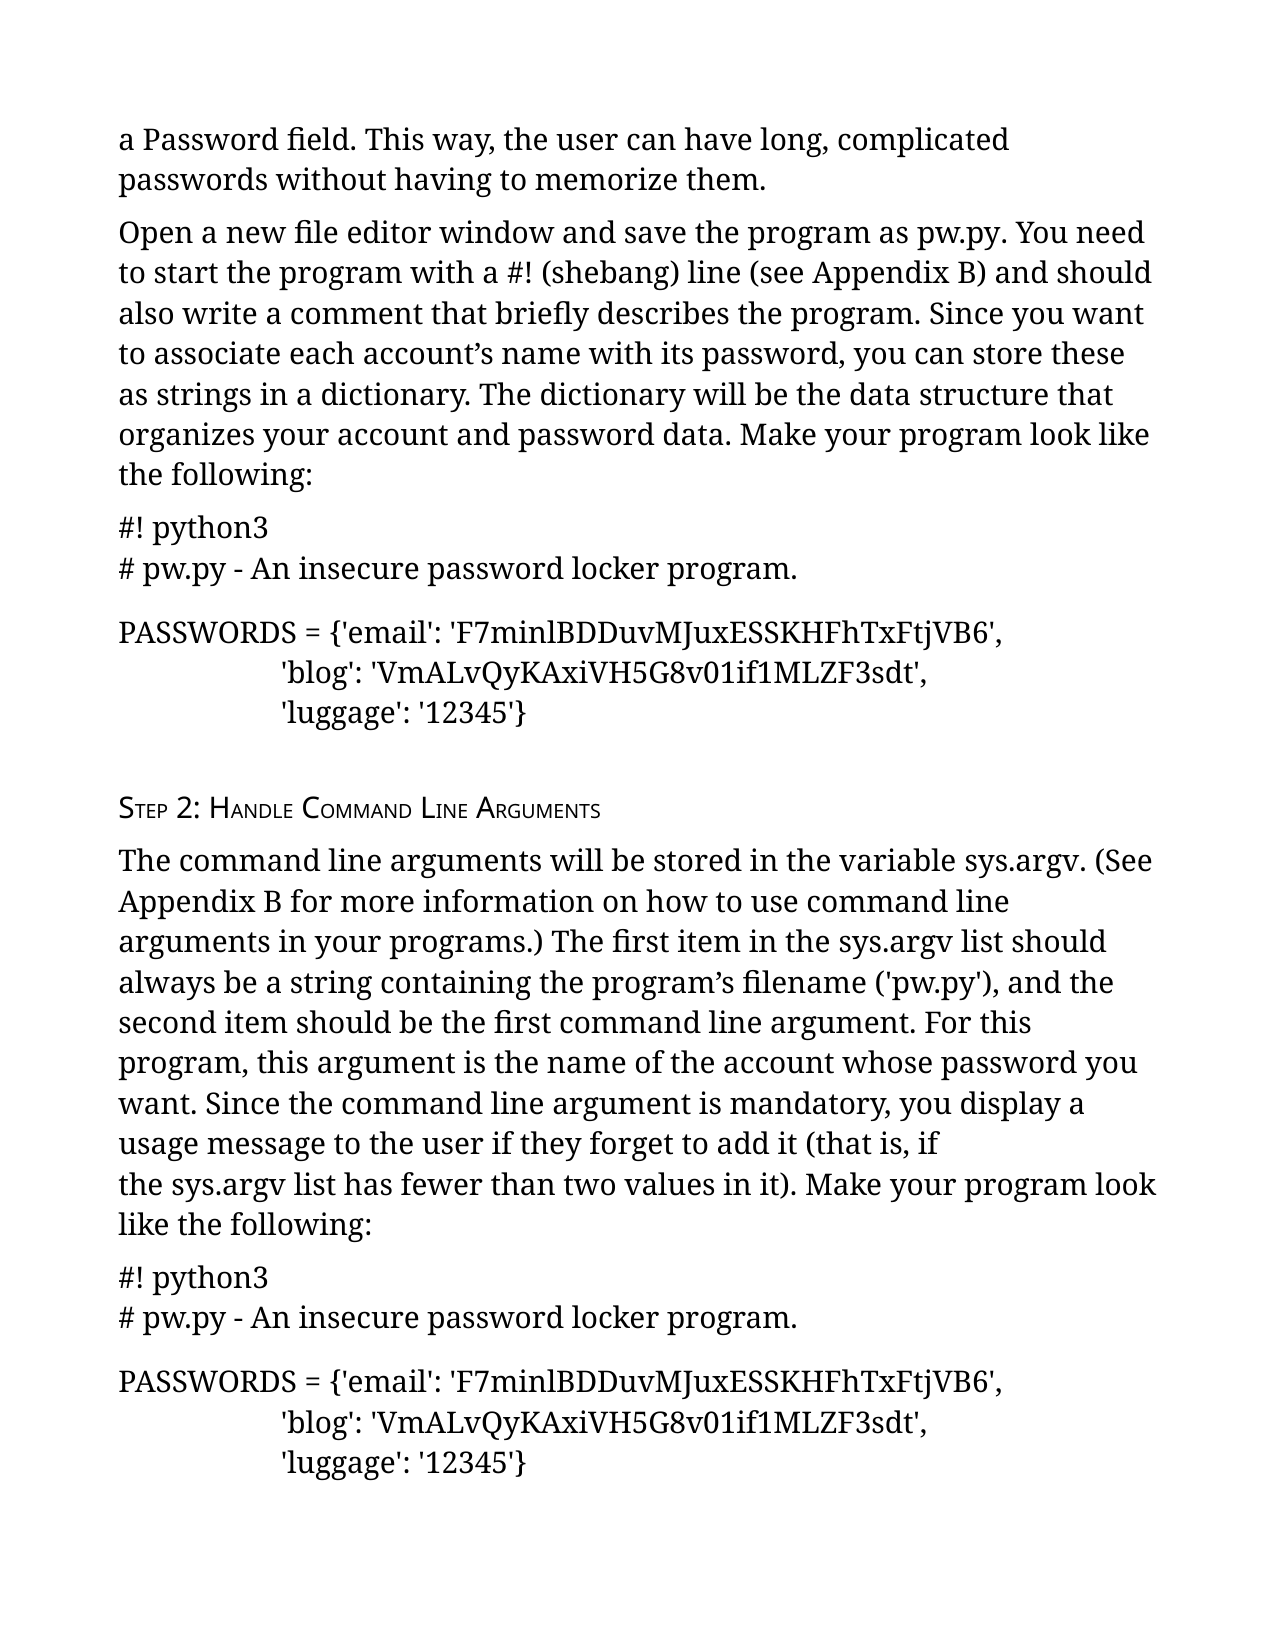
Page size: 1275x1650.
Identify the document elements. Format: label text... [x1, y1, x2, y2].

text #! python3 [118, 1257, 1157, 1297]
text 'blog': 'VmALvQyKAxiVH5G8v01if1MLZF3sdt', [118, 1402, 1157, 1442]
subtitle Step 2: Handle Command Line Arguments [118, 787, 1157, 827]
text #! python3 [118, 507, 1157, 547]
text PASSWORDS = {'email': 'F7minlBDDuvMJuxESSKHFhTxFtjVB6', [118, 1361, 1157, 1402]
text Open a new file editor window and save the program as pw.py. You need to start the program with a #! (shebang) line (see Appendix B) and should also write a comment that briefly describes the program. Since you want to associate each account’s name with its password, you can store these as strings in a dictionary. The dictionary will be the data structure that organizes your account and password data. Make your program look like the following: [118, 211, 1157, 494]
text 'luggage': '12345'} [118, 1442, 1157, 1482]
text # pw.py - An insecure password locker program. [118, 1297, 1157, 1337]
text 'blog': 'VmALvQyKAxiVH5G8v01if1MLZF3sdt', [118, 652, 1157, 692]
text a Password field. This way, the user can have long, complicated passwords without having to memorize them. [118, 118, 1157, 199]
text # pw.py - An insecure password locker program. [118, 547, 1157, 588]
text 'luggage': '12345'} [118, 692, 1157, 733]
text The command line arguments will be stored in the variable sys.argv. (See Appendix B for more information on how to use command line arguments in your programs.) The first item in the sys.argv list should always be a string containing the program’s filename ('pw.py'), and the second item should be the first command line argument. For this program, this argument is the name of the account whose password you want. Since the command line argument is mandatory, you display a usage message to the user if they forget to add it (that is, if the sys.argv list has fewer than two values in it). Make your program look like the following: [118, 840, 1157, 1244]
text PASSWORDS = {'email': 'F7minlBDDuvMJuxESSKHFhTxFtjVB6', [118, 611, 1157, 652]
